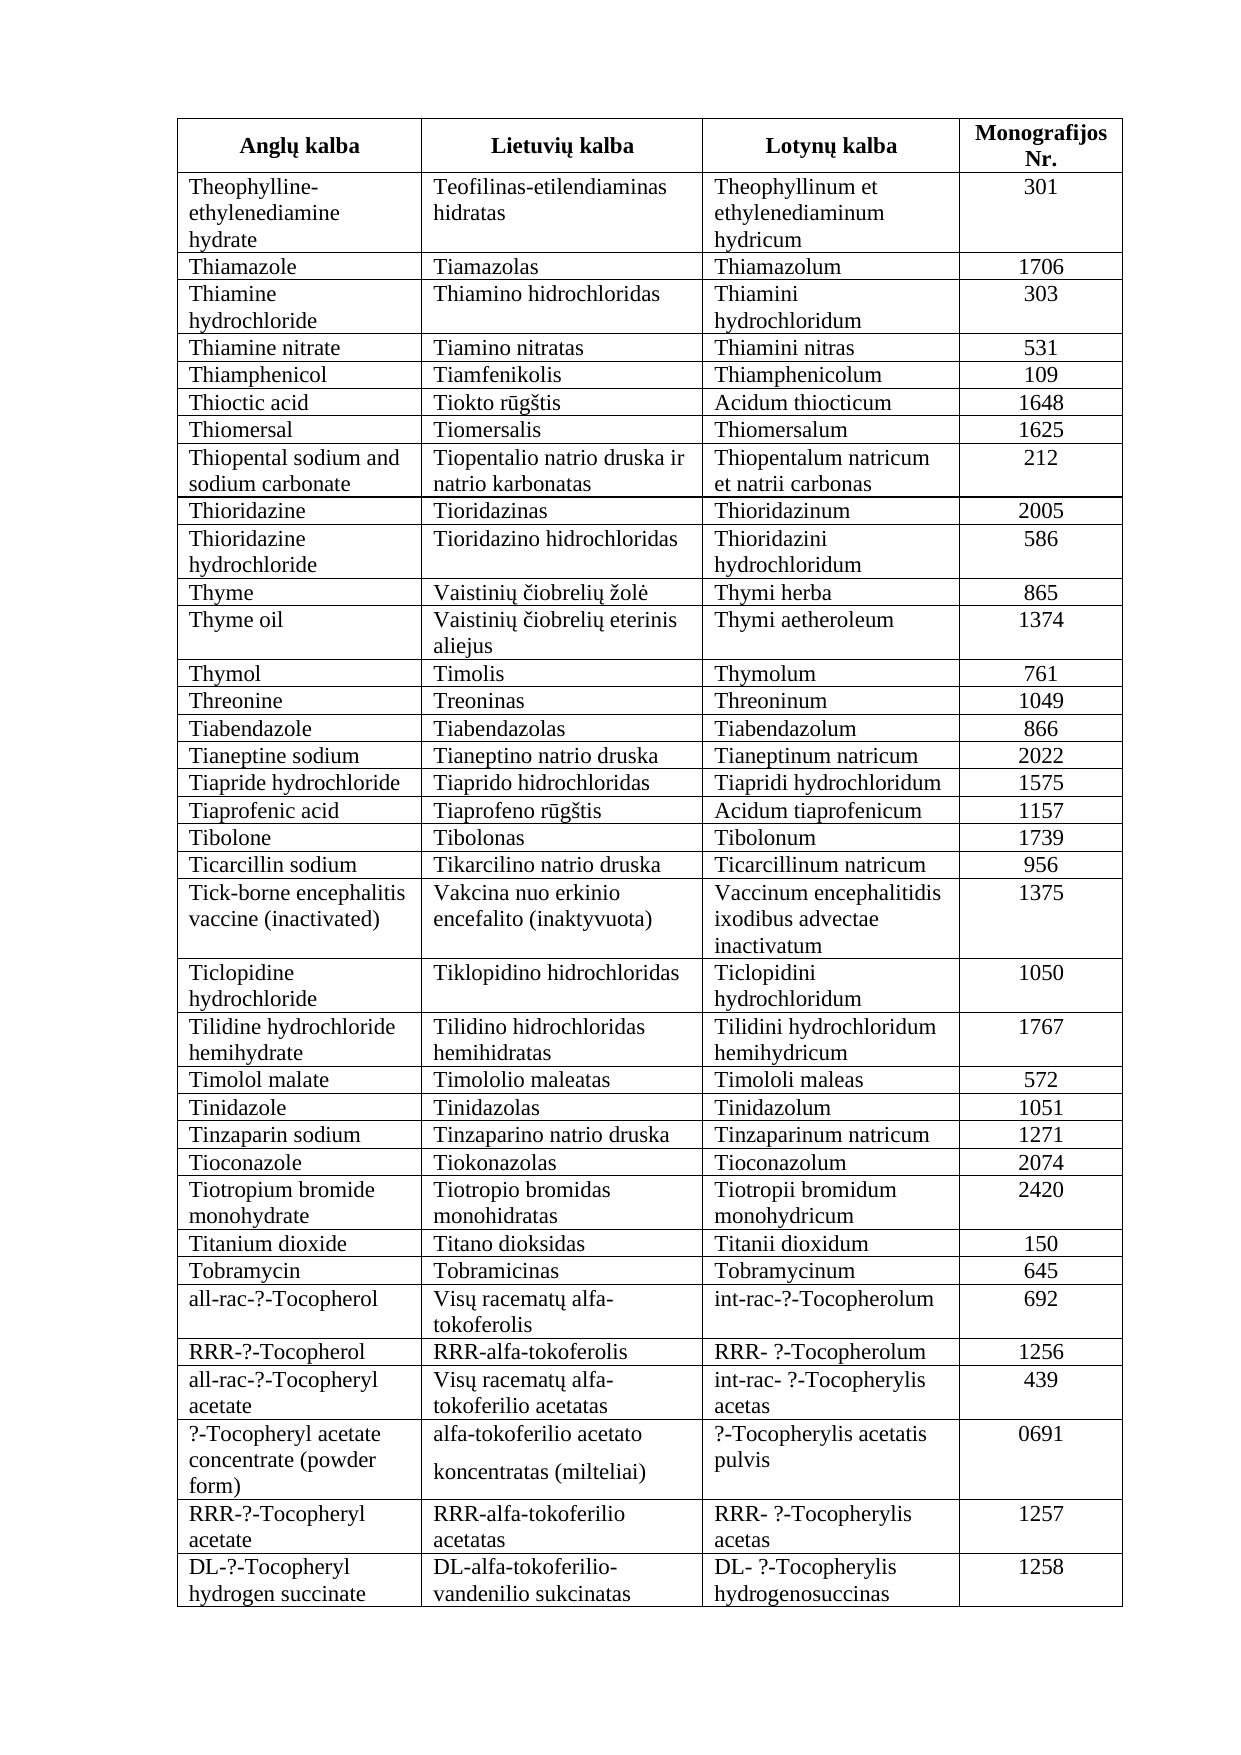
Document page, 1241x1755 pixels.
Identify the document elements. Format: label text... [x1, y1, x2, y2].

table_cell Thiamino hidrochloridas [422, 280, 702, 333]
table_cell 1375 [960, 879, 1122, 958]
table_cell alfa-tokoferilio acetato koncentratas (milteliai) [422, 1420, 702, 1499]
table_cell Tilidino hidrochloridas hemihidratas [422, 1013, 702, 1066]
table_cell 1706 [960, 253, 1122, 279]
table_cell Tiomersalis [422, 416, 702, 443]
table_header Lietuvių kalba [422, 119, 702, 172]
table_cell Timolol malate [178, 1067, 421, 1093]
table_cell RRR-?-Tocopherol [178, 1339, 421, 1365]
table_cell DL-?-Tocopheryl hydrogen succinate [178, 1554, 421, 1606]
table_cell Thiamazole [178, 253, 421, 279]
table_cell Ticlopidine hydrochloride [178, 959, 421, 1012]
table_cell 439 [960, 1366, 1122, 1418]
table_cell 1767 [960, 1013, 1122, 1066]
table_cell Ticlopidini hydrochloridum [703, 959, 959, 1012]
table_cell Thioridazini hydrochloridum [703, 525, 959, 578]
table_cell 2074 [960, 1149, 1122, 1175]
table_cell Tiapride hydrochloride [178, 769, 421, 796]
table_cell Titano dioksidas [422, 1230, 702, 1256]
table_cell Tilidini hydrochloridum hemihydricum [703, 1013, 959, 1066]
table_cell 692 [960, 1285, 1122, 1337]
table_cell int-rac- ?-Tocopherylis acetas [703, 1366, 959, 1418]
table_cell Thiamine hydrochloride [178, 280, 421, 333]
table_cell RRR-alfa-tokoferilio acetatas [422, 1500, 702, 1552]
table_cell 1157 [960, 797, 1122, 823]
table_header Monografijos Nr. [960, 119, 1122, 172]
table_cell Thiamini nitras [703, 334, 959, 361]
table_cell Tiotropii bromidum monohydricum [703, 1176, 959, 1229]
table_cell Tiabendazolas [422, 715, 702, 741]
table_cell Tiotropium bromide monohydrate [178, 1176, 421, 1229]
table_cell Titanii dioxidum [703, 1230, 959, 1256]
table_cell Thioridazine [178, 498, 421, 524]
table_cell Ticarcillin sodium [178, 852, 421, 878]
table_cell Tiaprido hidrochloridas [422, 769, 702, 796]
table_cell Tinidazolas [422, 1094, 702, 1120]
table_cell Tiotropio bromidas monohidratas [422, 1176, 702, 1229]
table_cell Thymi herba [703, 579, 959, 605]
table_cell Thiopental sodium and sodium carbonate [178, 444, 421, 496]
table_cell Tiaprofenic acid [178, 797, 421, 823]
table_cell RRR- ?-Tocopherylis acetas [703, 1500, 959, 1552]
table_cell Acidum thiocticum [703, 389, 959, 415]
table_cell Tianeptino natrio druska [422, 742, 702, 768]
table_cell Thiamini hydrochloridum [703, 280, 959, 333]
table_cell Tilidine hydrochloride hemihydrate [178, 1013, 421, 1066]
table_header Lotynų kalba [703, 119, 959, 172]
table_cell 865 [960, 579, 1122, 605]
table_cell Tiamfenikolis [422, 362, 702, 388]
table_cell 1050 [960, 959, 1122, 1012]
table_cell 586 [960, 525, 1122, 578]
table_cell Vakcina nuo erkinio encefalito (inaktyvuota) [422, 879, 702, 958]
table_cell Tiabendazole [178, 715, 421, 741]
table_cell 109 [960, 362, 1122, 388]
table_cell Thyme oil [178, 606, 421, 659]
table_cell Thioridazine hydrochloride [178, 525, 421, 578]
table_cell Thymol [178, 660, 421, 686]
table_cell Tibolone [178, 824, 421, 851]
table_cell Thyme [178, 579, 421, 605]
table_cell Thioctic acid [178, 389, 421, 415]
table_cell Thiomersal [178, 416, 421, 443]
table_cell RRR-alfa-tokoferolis [422, 1339, 702, 1365]
table_cell Tioridazino hidrochloridas [422, 525, 702, 578]
table_cell 761 [960, 660, 1122, 686]
table_cell Theophylline-ethylenediamine hydrate [178, 173, 421, 252]
table_cell RRR-?-Tocopheryl acetate [178, 1500, 421, 1552]
table_cell 866 [960, 715, 1122, 741]
table_cell Tioconazolum [703, 1149, 959, 1175]
table_cell 1374 [960, 606, 1122, 659]
table_cell Thymi aetheroleum [703, 606, 959, 659]
table_cell DL- ?-Tocopherylis hydrogenosuccinas [703, 1554, 959, 1606]
table_cell Timololio maleatas [422, 1067, 702, 1093]
table_cell 1258 [960, 1554, 1122, 1606]
table_cell Vaistinių čiobrelių eterinis aliejus [422, 606, 702, 659]
table_cell Titanium dioxide [178, 1230, 421, 1256]
table_cell Tobramycinum [703, 1257, 959, 1284]
table_cell 0691 [960, 1420, 1122, 1499]
table_cell Tikarcilino natrio druska [422, 852, 702, 878]
table_cell Tinidazole [178, 1094, 421, 1120]
table_cell Thioridazinum [703, 498, 959, 524]
table_header Anglų kalba [178, 119, 421, 172]
table_cell 531 [960, 334, 1122, 361]
table_cell 1271 [960, 1121, 1122, 1148]
table_cell Tiapridi hydrochloridum [703, 769, 959, 796]
table_cell Tiopentalio natrio druska ir natrio karbonatas [422, 444, 702, 496]
table_cell 1648 [960, 389, 1122, 415]
table_cell 303 [960, 280, 1122, 333]
table_cell Thiamphenicolum [703, 362, 959, 388]
table_cell Timololi maleas [703, 1067, 959, 1093]
table_cell Visų racematų alfa-tokoferolis [422, 1285, 702, 1337]
table_cell Ticarcillinum natricum [703, 852, 959, 878]
table_cell DL-alfa-tokoferilio- vandenilio sukcinatas [422, 1554, 702, 1606]
table_cell ?-Tocopheryl acetate concentrate (powder form) [178, 1420, 421, 1499]
table_cell 956 [960, 852, 1122, 878]
table_cell Tobramicinas [422, 1257, 702, 1284]
table_cell Tibolonum [703, 824, 959, 851]
table_cell Tiaprofeno rūgštis [422, 797, 702, 823]
table_cell Tiabendazolum [703, 715, 959, 741]
table_cell 1257 [960, 1500, 1122, 1552]
table_cell Tiamino nitratas [422, 334, 702, 361]
table_cell Tinzaparinum natricum [703, 1121, 959, 1148]
table_cell Tioconazole [178, 1149, 421, 1175]
table_cell 2420 [960, 1176, 1122, 1229]
table_cell Tobramycin [178, 1257, 421, 1284]
table_cell Thiamazolum [703, 253, 959, 279]
table_cell Tiamazolas [422, 253, 702, 279]
table_cell Thymolum [703, 660, 959, 686]
table_cell Tinidazolum [703, 1094, 959, 1120]
table_cell 1051 [960, 1094, 1122, 1120]
table_cell Acidum tiaprofenicum [703, 797, 959, 823]
table_cell Threonine [178, 687, 421, 713]
table_cell 150 [960, 1230, 1122, 1256]
table_cell 1575 [960, 769, 1122, 796]
table_cell 572 [960, 1067, 1122, 1093]
table_cell Visų racematų alfa-tokoferilio acetatas [422, 1366, 702, 1418]
table_cell Thiomersalum [703, 416, 959, 443]
table_cell 1049 [960, 687, 1122, 713]
table_cell Treoninas [422, 687, 702, 713]
table_cell 1625 [960, 416, 1122, 443]
table_cell Thiamine nitrate [178, 334, 421, 361]
table_cell Tianeptinum natricum [703, 742, 959, 768]
table_cell 212 [960, 444, 1122, 496]
table_cell 1256 [960, 1339, 1122, 1365]
table_cell Vaistinių čiobrelių žolė [422, 579, 702, 605]
table_cell all-rac-?-Tocopherol [178, 1285, 421, 1337]
table_cell 2005 [960, 498, 1122, 524]
table_cell Tinzaparin sodium [178, 1121, 421, 1148]
table_cell Threoninum [703, 687, 959, 713]
table_cell 1739 [960, 824, 1122, 851]
table_cell 2022 [960, 742, 1122, 768]
table_cell Tinzaparino natrio druska [422, 1121, 702, 1148]
table_cell int-rac-?-Tocopherolum [703, 1285, 959, 1337]
table_cell Thiamphenicol [178, 362, 421, 388]
table_cell Tioridazinas [422, 498, 702, 524]
table_cell Tiklopidino hidrochloridas [422, 959, 702, 1012]
table_cell Tiokonazolas [422, 1149, 702, 1175]
table_cell Tibolonas [422, 824, 702, 851]
table_cell all-rac-?-Tocopheryl acetate [178, 1366, 421, 1418]
table_cell 301 [960, 173, 1122, 252]
table_cell Tiokto rūgštis [422, 389, 702, 415]
table_cell Thiopentalum natricum et natrii carbonas [703, 444, 959, 496]
table_cell Tick-borne encephalitis vaccine (inactivated) [178, 879, 421, 958]
table_cell Vaccinum encephalitidis ixodibus advectae inactivatum [703, 879, 959, 958]
table_cell RRR- ?-Tocopherolum [703, 1339, 959, 1365]
table_cell Tianeptine sodium [178, 742, 421, 768]
table_cell 645 [960, 1257, 1122, 1284]
table_cell Teofilinas-etilendiaminas hidratas [422, 173, 702, 252]
table_cell ?-Tocopherylis acetatis pulvis [703, 1420, 959, 1499]
table_cell Timolis [422, 660, 702, 686]
table_cell Theophyllinum et ethylenediaminum hydricum [703, 173, 959, 252]
